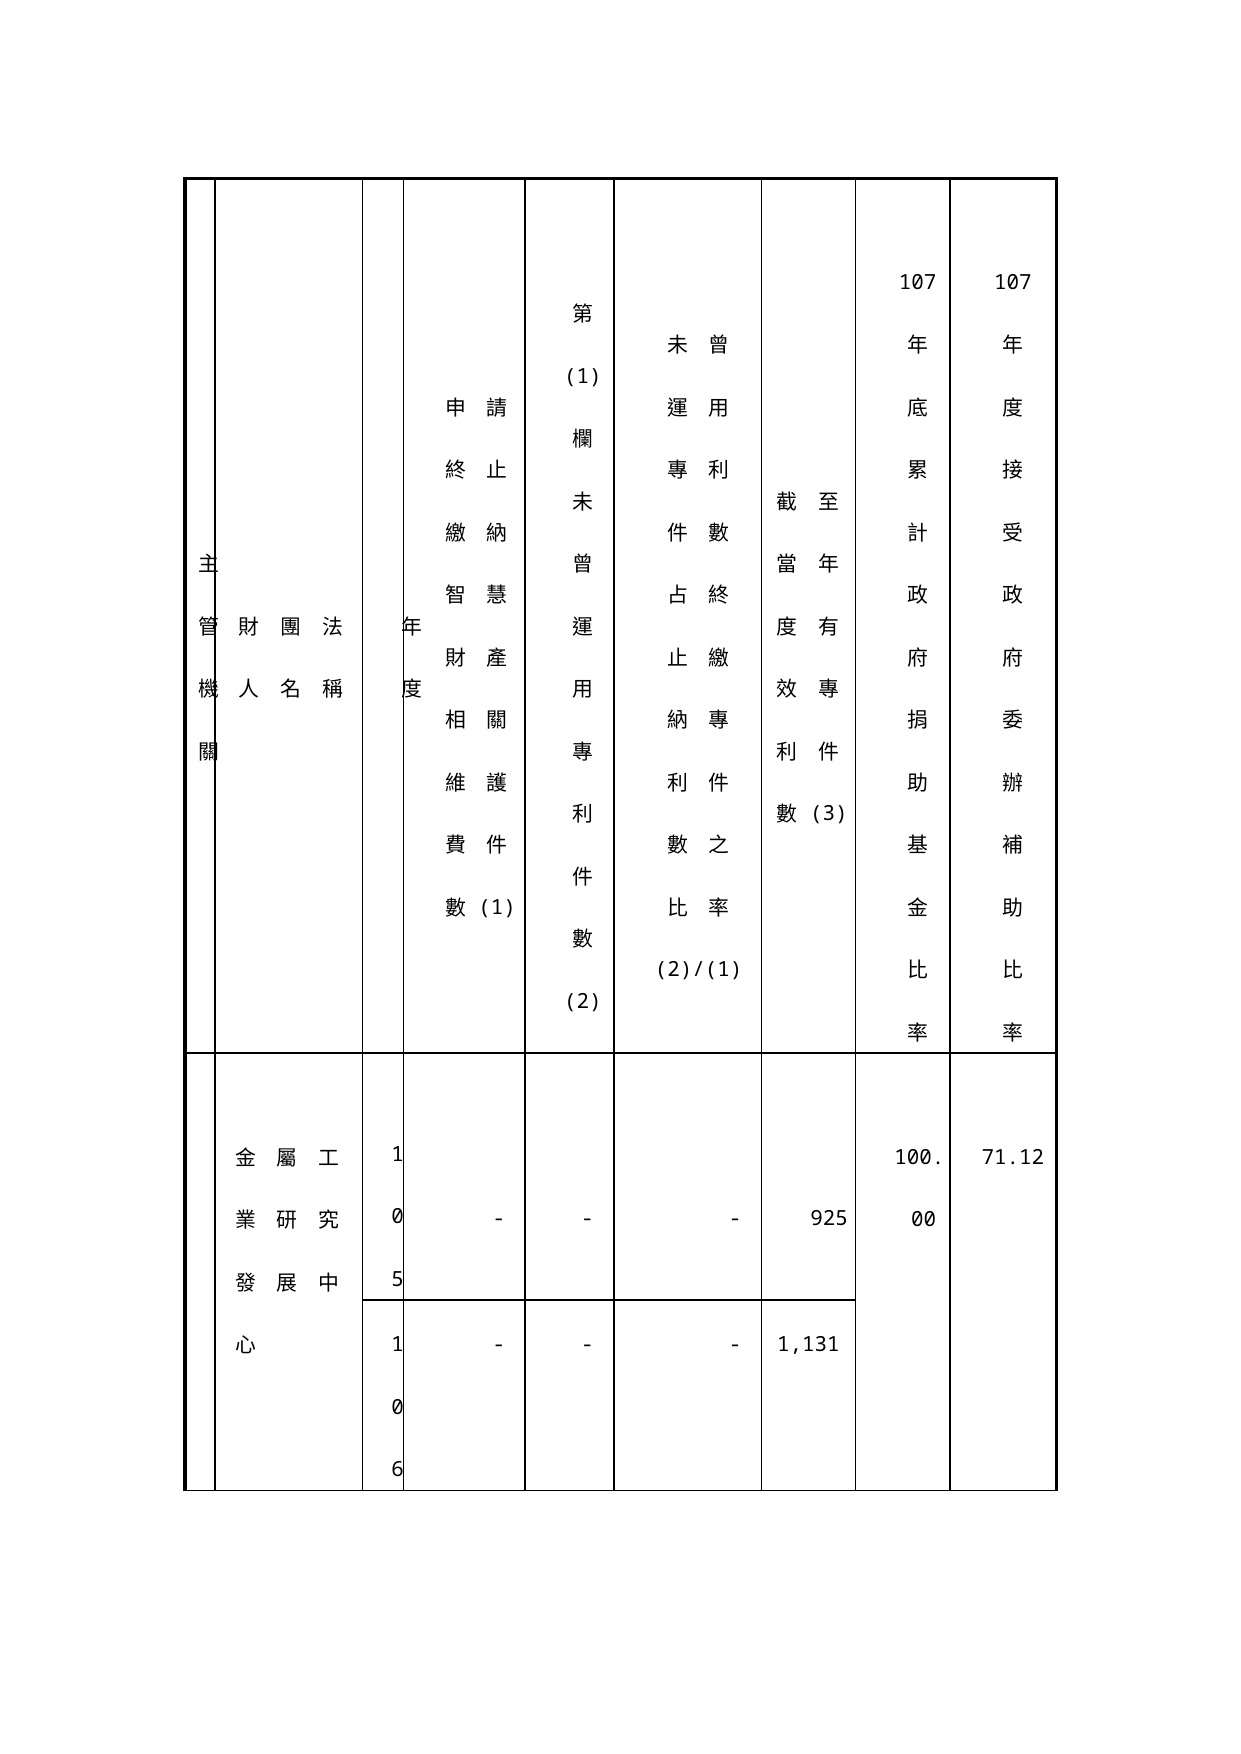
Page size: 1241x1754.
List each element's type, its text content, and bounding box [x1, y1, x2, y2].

table_header 第(1)欄未曾運用專利件數(2) [526, 180, 613, 1052]
table_header 年度 [363, 180, 403, 1052]
table_cell 金屬工業研究發展中心 [216, 1054, 362, 1490]
table_header 未曾運用專利件數占終止繳納專利件數之比率(2)/(1) [615, 180, 761, 1052]
table_cell - [615, 1054, 761, 1299]
table_cell 71.12 [951, 1054, 1055, 1490]
table_header 107年底累計政府捐助基金比率 [856, 180, 949, 1052]
table_cell 105 [363, 1054, 403, 1299]
table_cell - [526, 1301, 613, 1490]
table_header 107年度接受政府委辦補助比率 [951, 180, 1055, 1052]
table_cell - [404, 1301, 524, 1490]
table_header 申請終止繳納智慧財產相關維護費件數(1) [404, 180, 524, 1052]
table_header 截至當年度有效專利件數(3) [762, 180, 855, 1052]
table_cell 1,131 [762, 1301, 855, 1490]
table_header 財團法人名稱 [216, 180, 362, 1052]
table_cell 經濟部 [187, 1054, 214, 1490]
table_cell - [615, 1301, 761, 1490]
table_cell - [404, 1054, 524, 1299]
table_cell 925 [762, 1054, 855, 1299]
table_cell - [526, 1054, 613, 1299]
table_header 主管機關 [187, 180, 214, 1052]
table_cell 106 [363, 1301, 403, 1490]
table_cell 100.00 [856, 1054, 949, 1490]
